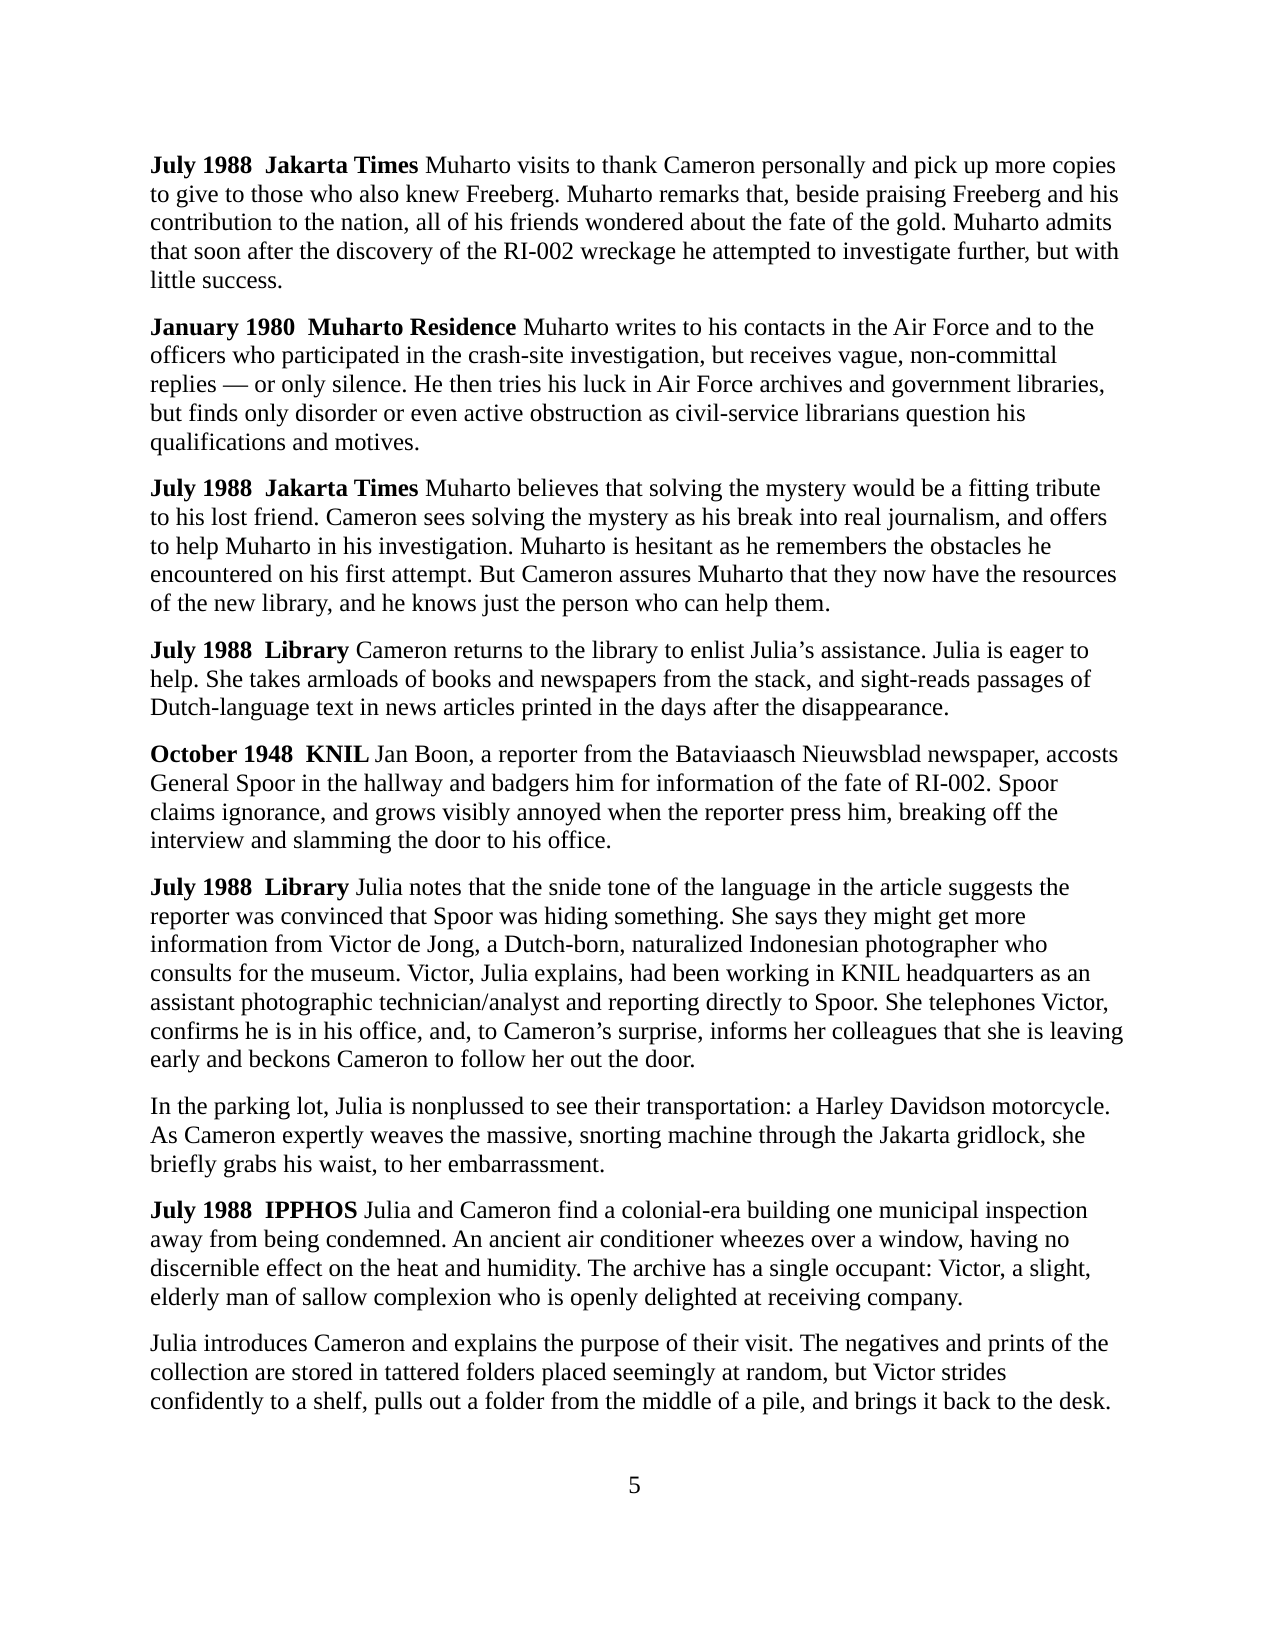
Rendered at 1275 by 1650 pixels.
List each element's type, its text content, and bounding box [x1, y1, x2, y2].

text July 1988 Library Cameron returns to the library to enlist Julia’s assistance. Julia is eager to help. She takes armloads of books and newspapers from the stack, and sight-reads passages of Dutch-language text in news articles printed in the days after the disappearance. [150, 635, 1125, 721]
text July 1988 Jakarta Times Muharto believes that solving the mystery would be a fitting tribute to his lost friend. Cameron sees solving the mystery as his break into real journalism, and offers to help Muharto in his investigation. Muharto is hesitant as he remembers the obstacles he encountered on his first attempt. But Cameron assures Muharto that they now have the resources of the new library, and he knows just the person who can help them. [150, 473, 1125, 617]
text July 1988 Library Julia notes that the snide tone of the language in the article suggests the reporter was convinced that Spoor was hiding something. She says they might get more information from Victor de Jong, a Dutch-born, naturalized Indonesian photographer who consults for the museum. Victor, Julia explains, had been working in KNIL headquarters as an assistant photographic technician/analyst and reporting directly to Spoor. She telephones Victor, confirms he is in his office, and, to Cameron’s surprise, informs her colleagues that she is leaving early and beckons Cameron to follow her out the door. [150, 872, 1125, 1073]
text In the parking lot, Julia is nonplussed to see their transportation: a Harley Davidson motorcycle. As Cameron expertly weaves the massive, snorting machine through the Jakarta gridlock, she briefly grabs his waist, to her embarrassment. [150, 1091, 1125, 1177]
text January 1980 Muharto Residence Muharto writes to his contacts in the Air Force and to the officers who participated in the crash-site investigation, but receives vague, non-committal replies — or only silence. He then tries his luck in Air Force archives and government libraries, but finds only disorder or even active obstruction as civil-service librarians question his qualifications and motives. [150, 312, 1125, 455]
text July 1988 IPPHOS Julia and Cameron find a colonial-era building one municipal inspection away from being condemned. An ancient air conditioner wheezes over a window, having no discernible effect on the heat and humidity. The archive has a single occupant: Victor, a slight, elderly man of sallow complexion who is openly delighted at receiving company. [150, 1195, 1125, 1310]
text Julia introduces Cameron and explains the purpose of their visit. The negatives and prints of the collection are stored in tattered folders placed seemingly at random, but Victor strides confidently to a shelf, pulls out a folder from the middle of a pile, and brings it back to the desk. [150, 1328, 1125, 1414]
text July 1988 Jakarta Times Muharto visits to thank Cameron personally and pick up more copies to give to those who also knew Freeberg. Muharto remarks that, beside praising Freeberg and his contribution to the nation, all of his friends wondered about the fate of the gold. Muharto admits that soon after the discovery of the RI-002 wreckage he attempted to investigate further, but with little success. [150, 150, 1125, 294]
text October 1948 KNIL Jan Boon, a reporter from the Bataviaasch Nieuwsblad newspaper, accosts General Spoor in the hallway and badgers him for information of the fate of RI-002. Spoor claims ignorance, and grows visibly annoyed when the reporter press him, breaking off the interview and slamming the door to his office. [150, 739, 1125, 854]
